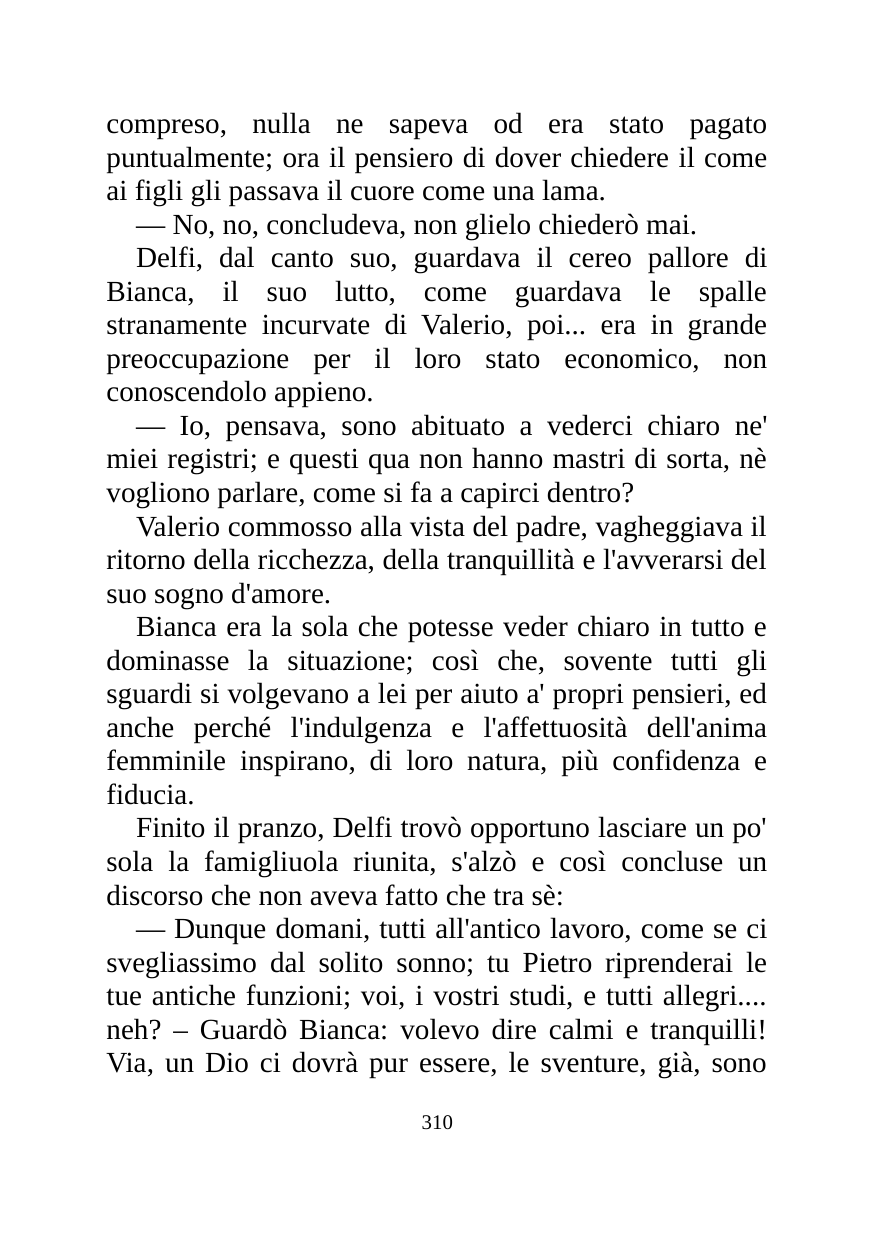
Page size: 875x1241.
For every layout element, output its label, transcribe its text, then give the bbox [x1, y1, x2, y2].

text compreso, nulla ne sapeva od era stato pagato puntualmente; ora il pensiero di dover chiedere il come ai figli gli passava il cuore come una lama. [106, 106, 768, 207]
text — Io, pensava, sono abituato a vederci chiaro ne' miei registri; e questi qua non hanno mastri di sorta, nè vogliono parlare, come si fa a capirci dentro? [106, 408, 768, 509]
text — Dunque domani, tutti all'antico lavoro, come se ci svegliassimo dal solito sonno; tu Pietro riprenderai le tue antiche funzioni; voi, i vostri studi, e tutti allegri.... neh? – Guardò Bianca: volevo dire calmi e tranquilli! Via, un Dio ci dovrà pur essere, le sventure, già, sono [106, 911, 768, 1079]
text — No, no, concludeva, non glielo chiederò mai. [106, 207, 768, 240]
text Valerio commosso alla vista del padre, vagheggiava il ritorno della ricchezza, della tranquillità e l'avverarsi del suo sogno d'amore. [106, 509, 768, 609]
text Bianca era la sola che potesse veder chiaro in tutto e dominasse la situazione; così che, sovente tutti gli sguardi si volgevano a lei per aiuto a' propri pensieri, ed anche perché l'indulgenza e l'affettuosità dell'anima femminile inspirano, di loro natura, più confidenza e fiducia. [106, 609, 768, 811]
text Delfi, dal canto suo, guardava il cereo pallore di Bianca, il suo lutto, come guardava le spalle stranamente incurvate di Valerio, poi... era in grande preoccupazione per il loro stato economico, non conoscendolo appieno. [106, 240, 768, 408]
text Finito il pranzo, Delfi trovò opportuno lasciare un po' sola la famigliuola riunita, s'alzò e così concluse un discorso che non aveva fatto che tra sè: [106, 811, 768, 911]
